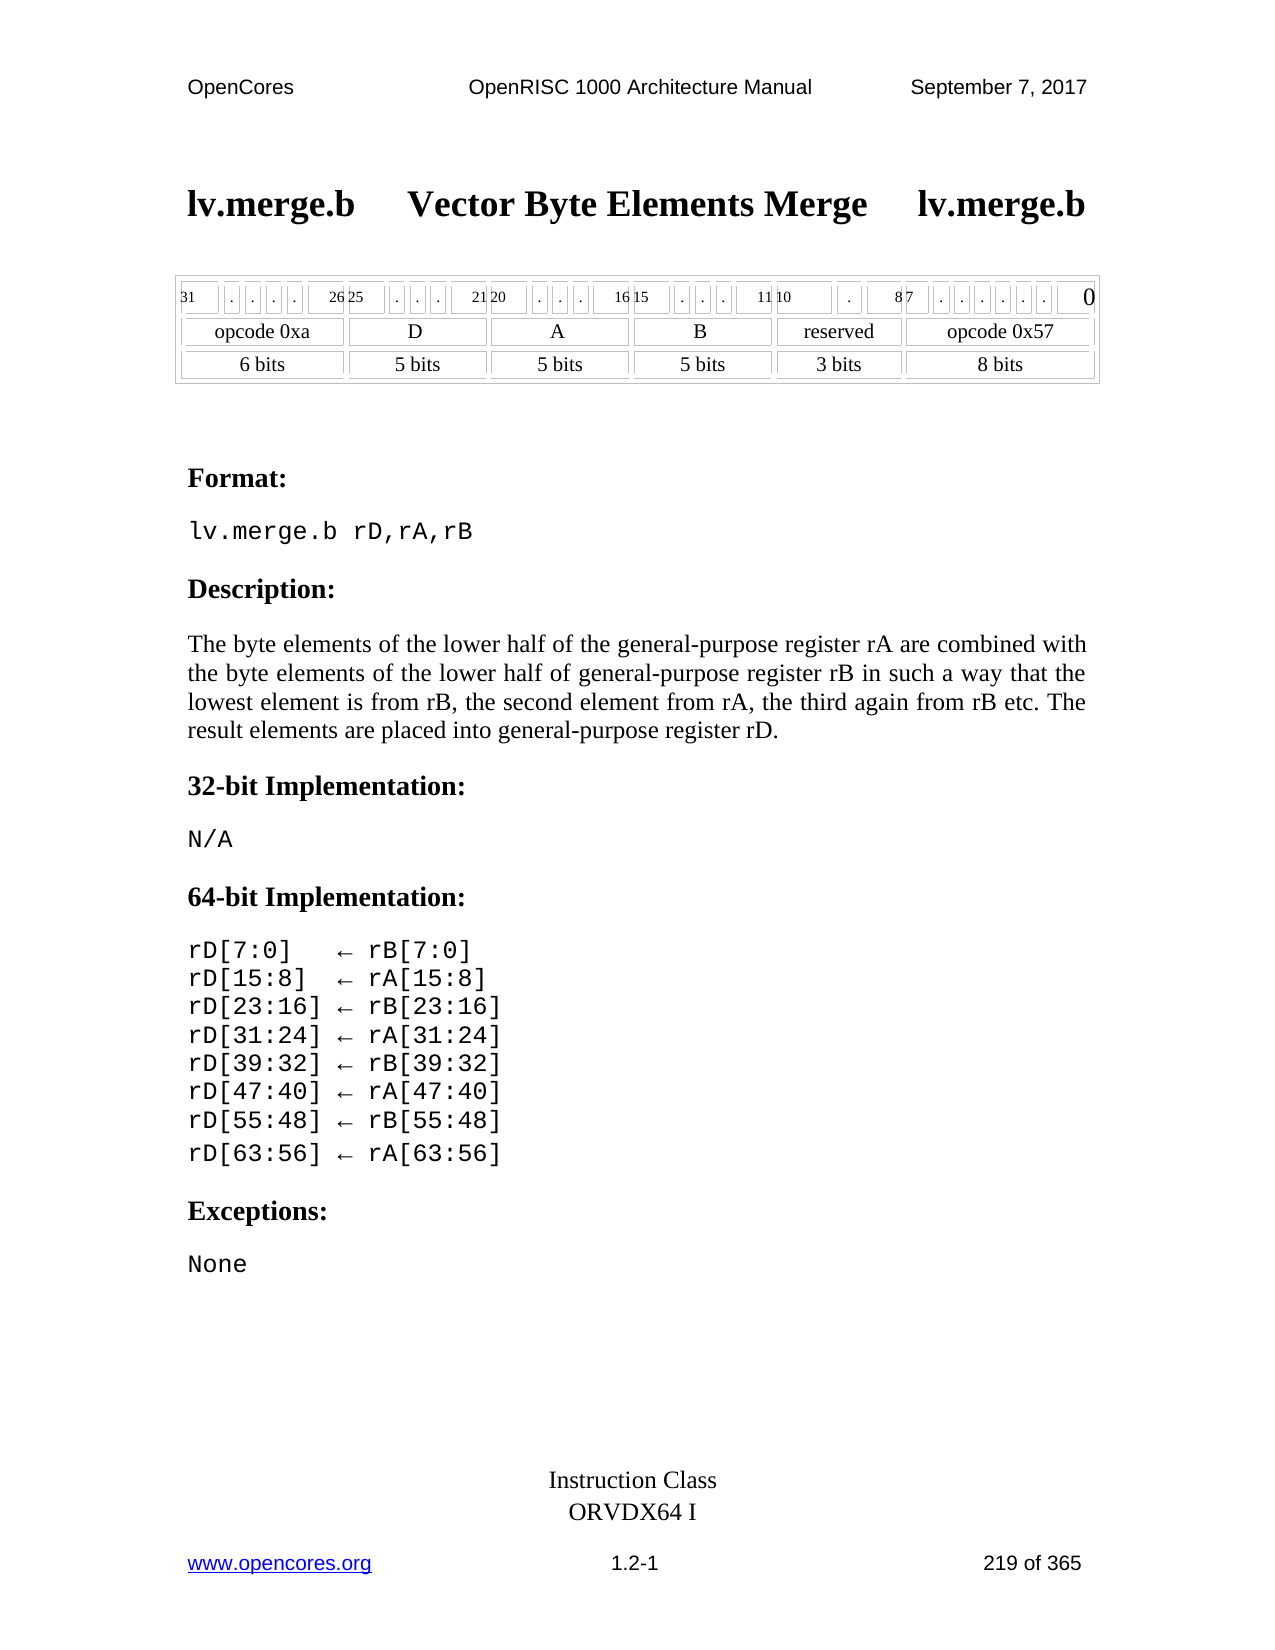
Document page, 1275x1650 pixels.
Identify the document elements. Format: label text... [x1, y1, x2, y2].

text None [187, 1252, 1087, 1280]
text The byte elements of the lower half of the general-purpose register rA are combined with the byte elements of the lower half of general-purpose register rB in such a way that the lowest element is from rB, the second element from rA, the third again from rB etc. The result elements are placed into general-purpose register rD. [187, 629, 1087, 744]
text Exceptions: [187, 1194, 1087, 1227]
text Description: [187, 572, 1087, 604]
text 64-bit Implementation: [187, 880, 1087, 912]
text Format: [187, 461, 1087, 493]
text lv.merge.b rD,rA,rB [187, 518, 1087, 547]
text N/A [187, 826, 1087, 855]
text 32-bit Implementation: [187, 769, 1087, 801]
text rD[7:0] ← rB[7:0] rD[15:8] ← rA[15:8] rD[23:16] ← rB[23:16] rD[31:24] ← rA[31:24] rD[39:32] ← rB[39:32] rD[47:40] ← rA[47:40] rD[55:48] ← rB[55:48] rD[63:56] ← rA[63:56] [187, 937, 1087, 1169]
